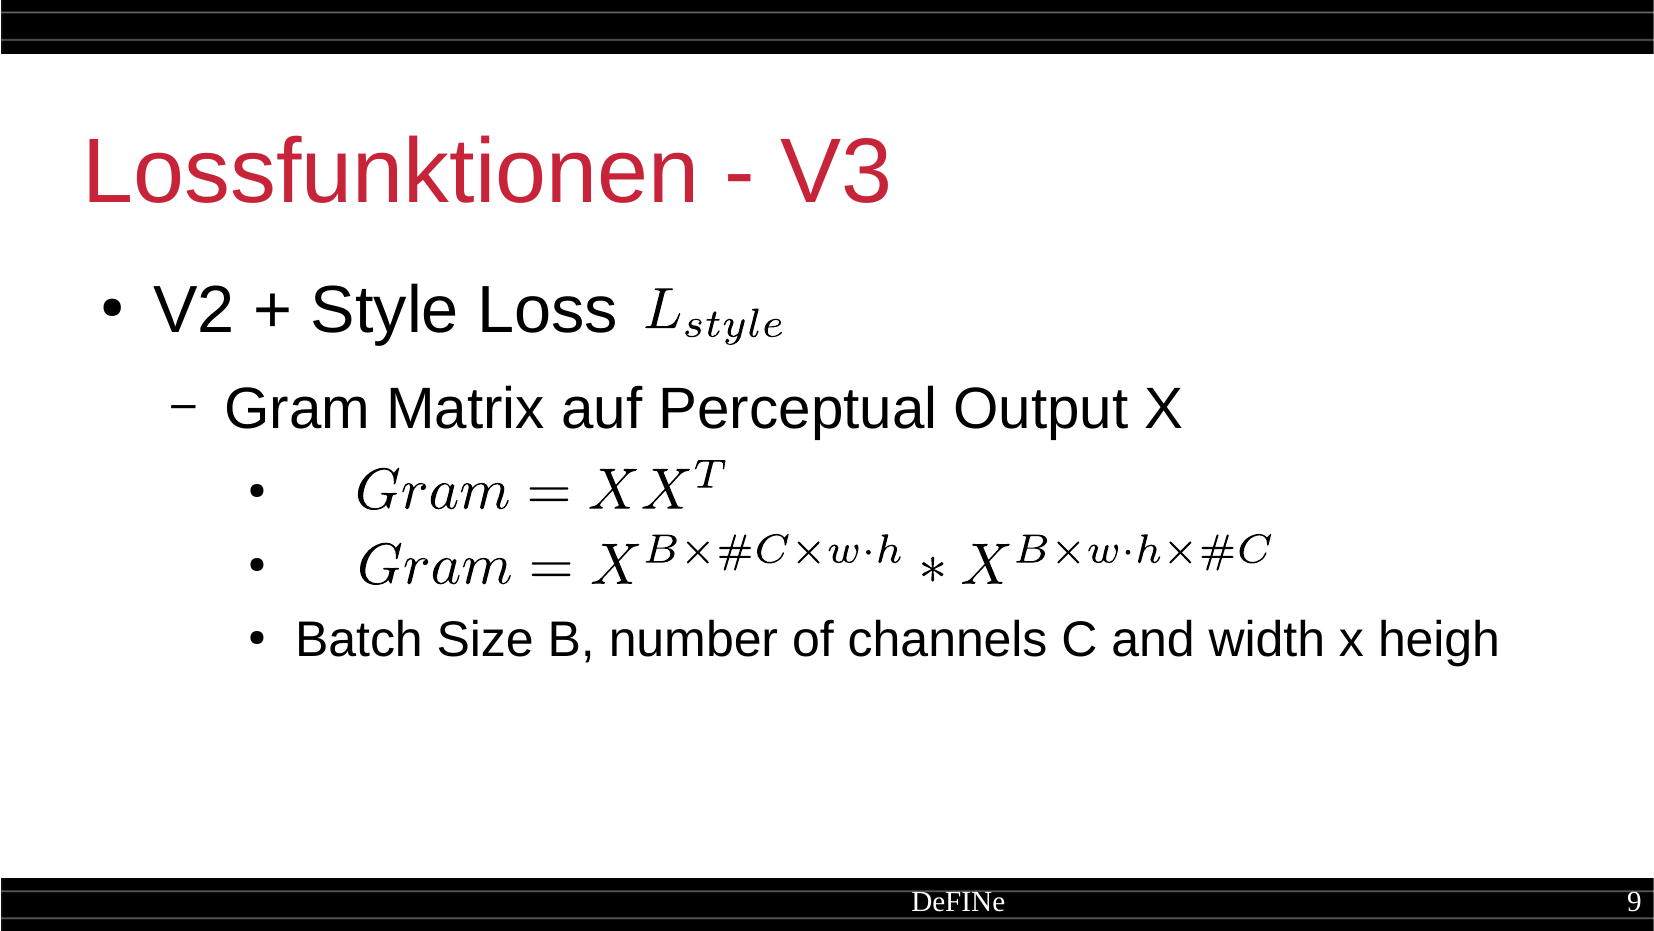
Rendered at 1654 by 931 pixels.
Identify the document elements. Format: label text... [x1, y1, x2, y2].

text_box [360, 533, 1272, 586]
picture [1, 0, 1654, 54]
text_box [645, 288, 783, 346]
picture [1, 878, 1654, 931]
text_box [357, 460, 726, 511]
title Lossfunktionen - V3 [82, 92, 1571, 249]
list V2 + Style Loss Gram Matrix auf Perceptual Output X Batch Size B, number of channels C and width x heigh [82, 271, 1571, 758]
